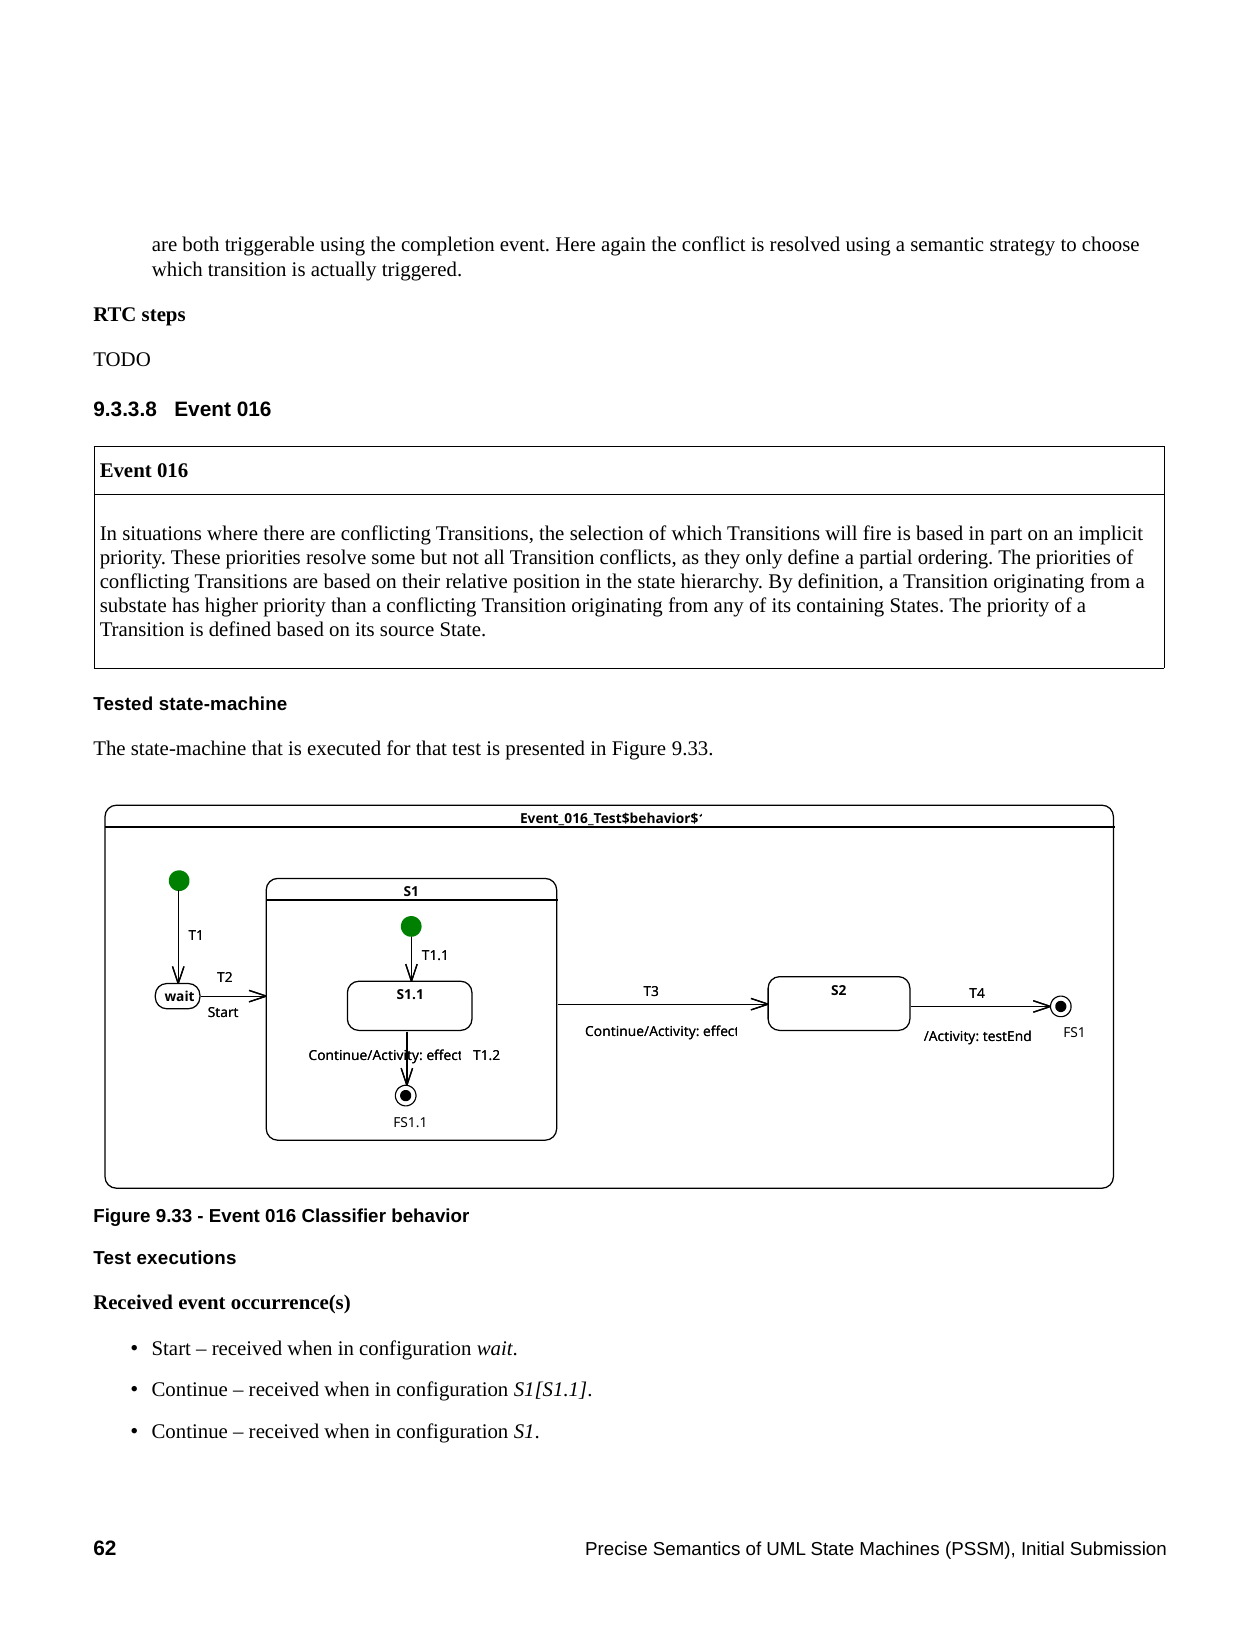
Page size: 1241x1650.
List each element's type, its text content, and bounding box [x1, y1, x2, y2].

list Continue – received when in configuration S1. [131, 1418, 1164, 1443]
subtitle Event 016 [93, 396, 1164, 421]
subtitle Test executions [93, 781, 1164, 1268]
list Continue – received when in configuration S1[S1.1]. [131, 1376, 1164, 1401]
list are both triggerable using the completion event. Here again the conflict is resolved using a semantic strategy to choose which transition is actually triggered. [131, 231, 1164, 281]
table_header Event 016 [95, 447, 1164, 494]
text Received event occurrence(s) [93, 1289, 1164, 1314]
list Start – received when in configuration wait. [131, 1335, 1164, 1360]
text The state-machine that is executed for that test is presented in Figure 9.33. [93, 736, 1164, 760]
text TODO [93, 347, 1164, 371]
text RTC steps [93, 302, 1164, 326]
table_cell In situations where there are conflicting Transitions, the selection of which Transitions will fire is based in part on an implicit priority. These priorities resolve some but not all Transition conflicts, as they only define a partial ordering. The priorities of conflicting Transitions are based on their relative position in the state hierarchy. By definition, a Transition originating from a substate has higher priority than a conflicting Transition originating from any of its containing States. The priority of a Transition is defined based on its source State. [95, 495, 1164, 668]
text Figure 9.33 - Event 016 Classifier behavior [93, 793, 1127, 1226]
subtitle Tested state-machine [93, 693, 1164, 714]
